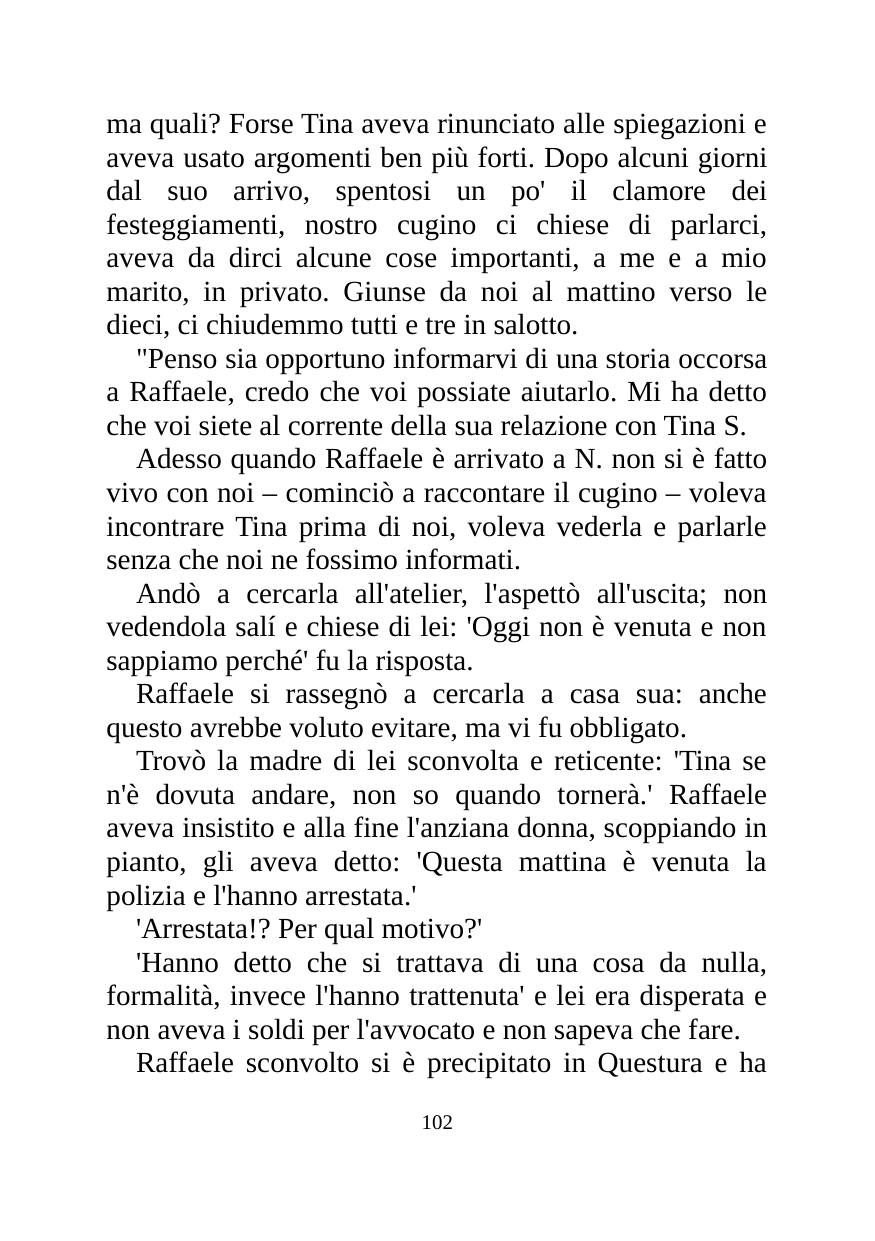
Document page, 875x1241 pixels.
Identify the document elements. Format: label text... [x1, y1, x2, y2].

text Raffaele si rassegnò a cercarla a casa sua: anche questo avrebbe voluto evitare, ma vi fu obbligato. [106, 676, 768, 743]
text Raffaele sconvolto si è precipitato in Questura e ha [106, 1045, 768, 1079]
text ma quali? Forse Tina aveva rinunciato alle spiegazioni e aveva usato argomenti ben più forti. Dopo alcuni giorni dal suo arrivo, spentosi un po' il clamore dei festeggiamenti, nostro cugino ci chiese di parlarci, aveva da dirci alcune cose importanti, a me e a mio marito, in privato. Giunse da noi al mattino verso le dieci, ci chiudemmo tutti e tre in salotto. [106, 106, 768, 341]
text Adesso quando Raffaele è arrivato a N. non si è fatto vivo con noi – cominciò a raccontare il cugino – voleva incontrare Tina prima di noi, voleva vederla e parlarle senza che noi ne fossimo informati. [106, 442, 768, 576]
text "Penso sia opportuno informarvi di una storia occorsa a Raffaele, credo che voi possiate aiutarlo. Mi ha detto che voi siete al corrente della sua relazione con Tina S. [106, 341, 768, 442]
text Andò a cercarla all'atelier, l'aspettò all'uscita; non vedendola salí e chiese di lei: 'Oggi non è venuta e non sappiamo perché' fu la risposta. [106, 576, 768, 676]
text 'Arrestata!? Per qual motivo?' [106, 911, 768, 945]
text Trovò la madre di lei sconvolta e reticente: 'Tina se n'è dovuta andare, non so quando tornerà.' Raffaele aveva insistito e alla fine l'anziana donna, scoppiando in pianto, gli aveva detto: 'Questa mattina è venuta la polizia e l'hanno arrestata.' [106, 743, 768, 911]
text 'Hanno detto che si trattava di una cosa da nulla, formalità, invece l'hanno trattenuta' e lei era disperata e non aveva i soldi per l'avvocato e non sapeva che fare. [106, 945, 768, 1045]
